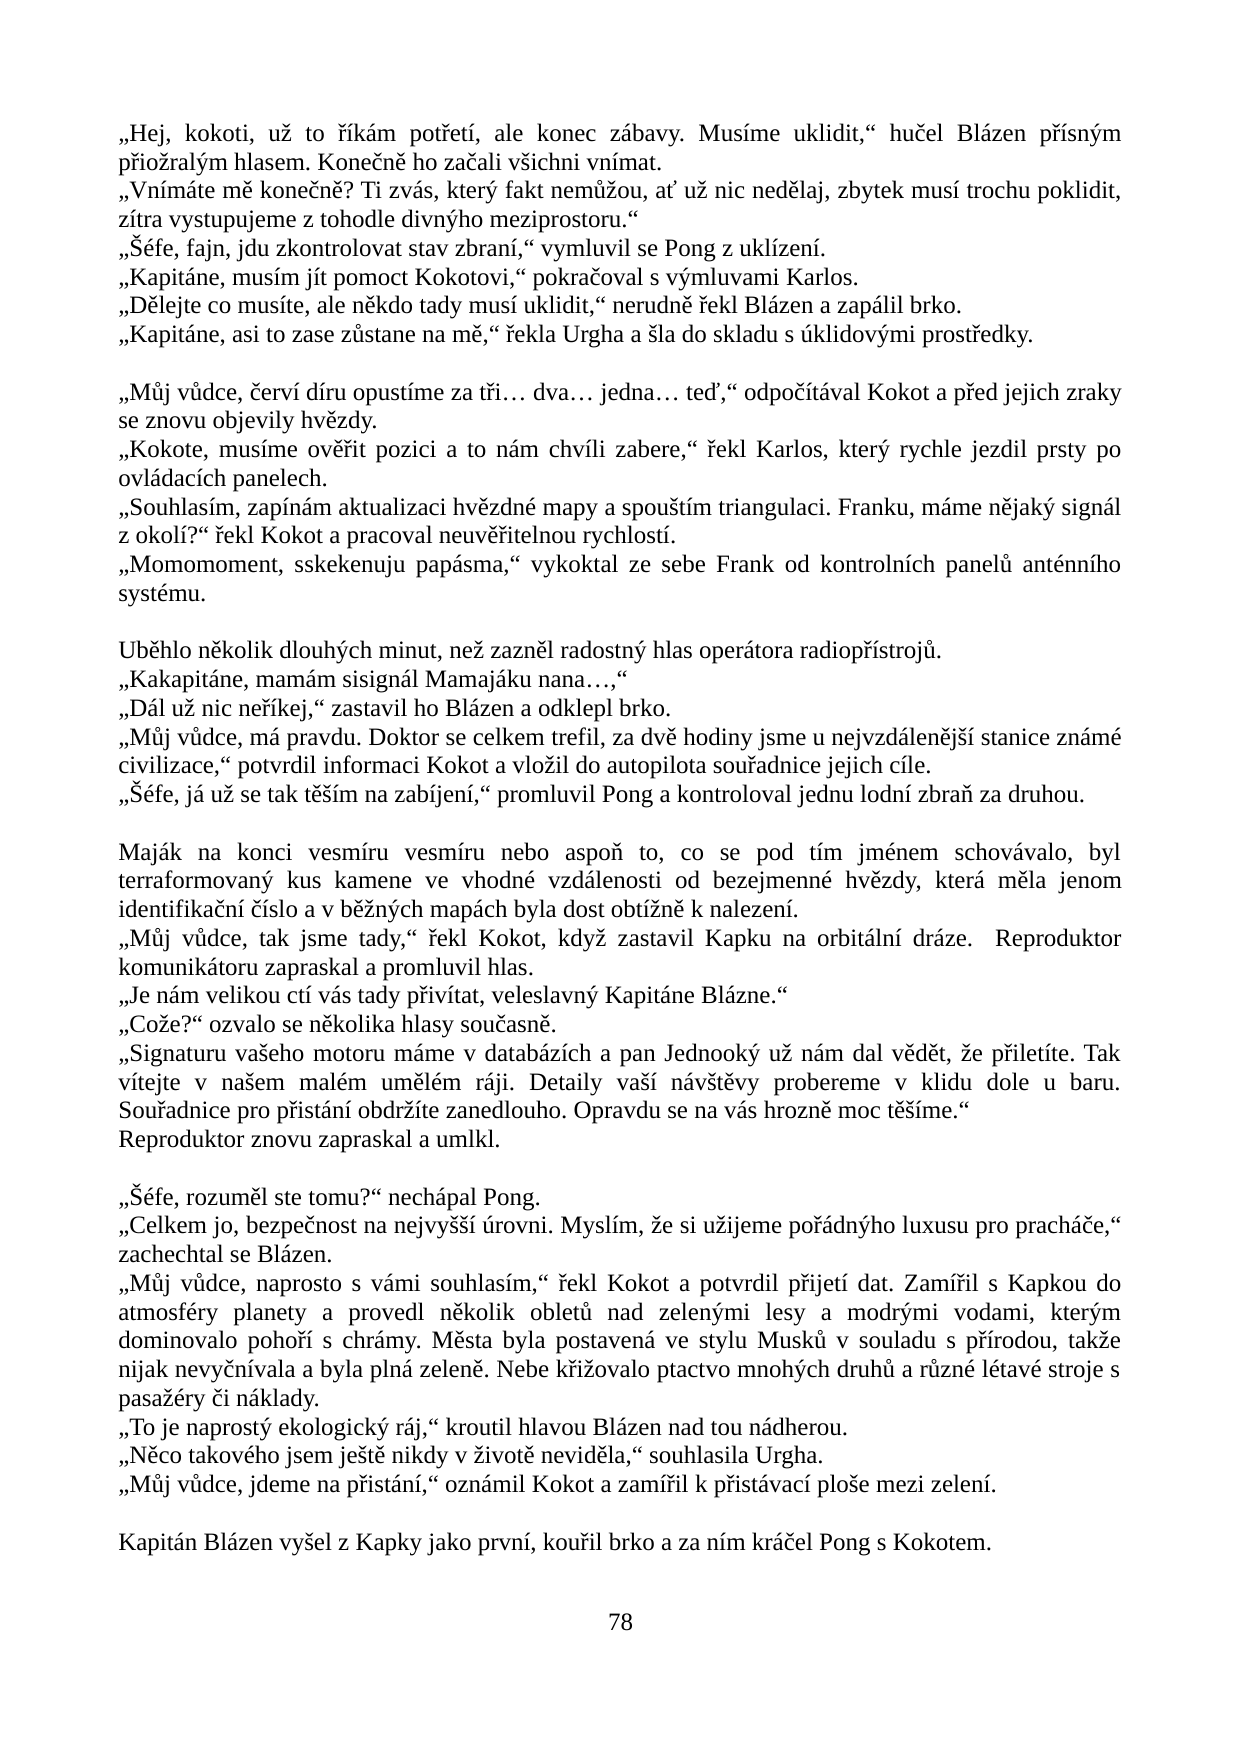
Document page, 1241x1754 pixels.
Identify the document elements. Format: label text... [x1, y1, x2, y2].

text „Dál už nic neříkej,“ zastavil ho Blázen a odklepl brko. [118, 693, 1122, 722]
text „Hej, kokoti, už to říkám potřetí, ale konec zábavy. Musíme uklidit,“ hučel Blázen přísným přiožralým hlasem. Konečně ho začali všichni vnímat. [118, 118, 1122, 176]
text „Něco takového jsem ještě nikdy v životě neviděla,“ souhlasila Urgha. [118, 1441, 1122, 1469]
text „Celkem jo, bezpečnost na nejvyšší úrovni. Myslím, že si užijeme pořádnýho luxusu pro pracháče,“ zachechtal se Blázen. [118, 1211, 1122, 1268]
text „Vnímáte mě konečně? Ti zvás, který fakt nemůžou, ať už nic nedělaj, zbytek musí trochu poklidit, zítra vystupujeme z tohodle divnýho meziprostoru.“ [118, 176, 1122, 233]
text „Je nám velikou ctí vás tady přivítat, veleslavný Kapitáne Blázne.“ [118, 981, 1122, 1009]
text „Kokote, musíme ověřit pozici a to nám chvíli zabere,“ řekl Karlos, který rychle jezdil prsty po ovládacích panelech. [118, 434, 1122, 492]
text „Momomoment, sskekenuju papásma,“ vykoktal ze sebe Frank od kontrolních panelů anténního systému. [118, 549, 1122, 607]
text „Můj vůdce, jdeme na přistání,“ oznámil Kokot a zamířil k přistávací ploše mezi zelení. [118, 1469, 1122, 1498]
text Maják na konci vesmíru vesmíru nebo aspoň to, co se pod tím jménem schovávalo, byl terraformovaný kus kamene ve vhodné vzdálenosti od bezejmenné hvězdy, která měla jenom identifikační číslo a v běžných mapách byla dost obtížně k nalezení. [118, 837, 1122, 923]
text Uběhlo několik dlouhých minut, než zazněl radostný hlas operátora radiopřístrojů. [118, 636, 1122, 664]
text „Cože?“ ozvalo se několika hlasy současně. [118, 1009, 1122, 1038]
text „Kapitáne, asi to zase zůstane na mě,“ řekla Urgha a šla do skladu s úklidovými prostředky. [118, 319, 1122, 348]
text „Signaturu vašeho motoru máme v databázích a pan Jednooký už nám dal vědět, že přiletíte. Tak vítejte v našem malém umělém ráji. Detaily vaší návštěvy probereme v klidu dole u baru. Souřadnice pro přistání obdržíte zanedlouho. Opravdu se na vás hrozně moc těšíme.“ [118, 1038, 1122, 1124]
text „Šéfe, já už se tak těším na zabíjení,“ promluvil Pong a kontroloval jednu lodní zbraň za druhou. [118, 779, 1122, 808]
text „Šéfe, rozuměl ste tomu?“ nechápal Pong. [118, 1182, 1122, 1211]
text „To je naprostý ekologický ráj,“ kroutil hlavou Blázen nad tou nádherou. [118, 1412, 1122, 1441]
text „Můj vůdce, má pravdu. Doktor se celkem trefil, za dvě hodiny jsme u nejvzdálenější stanice známé civilizace,“ potvrdil informaci Kokot a vložil do autopilota souřadnice jejich cíle. [118, 722, 1122, 779]
text „Souhlasím, zapínám aktualizaci hvězdné mapy a spouštím triangulaci. Franku, máme nějaký signál z okolí?“ řekl Kokot a pracoval neuvěřitelnou rychlostí. [118, 492, 1122, 549]
text „Kapitáne, musím jít pomoct Kokotovi,“ pokračoval s výmluvami Karlos. [118, 262, 1122, 291]
text „Můj vůdce, červí díru opustíme za tři… dva… jedna… teď,“ odpočítával Kokot a před jejich zraky se znovu objevily hvězdy. [118, 377, 1122, 434]
text Reproduktor znovu zapraskal a umlkl. [118, 1124, 1122, 1153]
text Kapitán Blázen vyšel z Kapky jako první, kouřil brko a za ním kráčel Pong s Kokotem. [118, 1527, 1122, 1556]
text „Kakapitáne, mamám sisignál Mamajáku nana…,“ [118, 664, 1122, 693]
text „Šéfe, fajn, jdu zkontrolovat stav zbraní,“ vymluvil se Pong z uklízení. [118, 233, 1122, 262]
text „Můj vůdce, tak jsme tady,“ řekl Kokot, když zastavil Kapku na orbitální dráze. Reproduktor komunikátoru zapraskal a promluvil hlas. [118, 923, 1122, 981]
text „Dělejte co musíte, ale někdo tady musí uklidit,“ nerudně řekl Blázen a zapálil brko. [118, 291, 1122, 319]
text „Můj vůdce, naprosto s vámi souhlasím,“ řekl Kokot a potvrdil přijetí dat. Zamířil s Kapkou do atmosféry planety a provedl několik obletů nad zelenými lesy a modrými vodami, kterým dominovalo pohoří s chrámy. Města byla postavená ve stylu Musků v souladu s přírodou, takže nijak nevyčnívala a byla plná zeleně. Nebe křižovalo ptactvo mnohých druhů a různé létavé stroje s pasažéry či náklady. [118, 1268, 1122, 1412]
